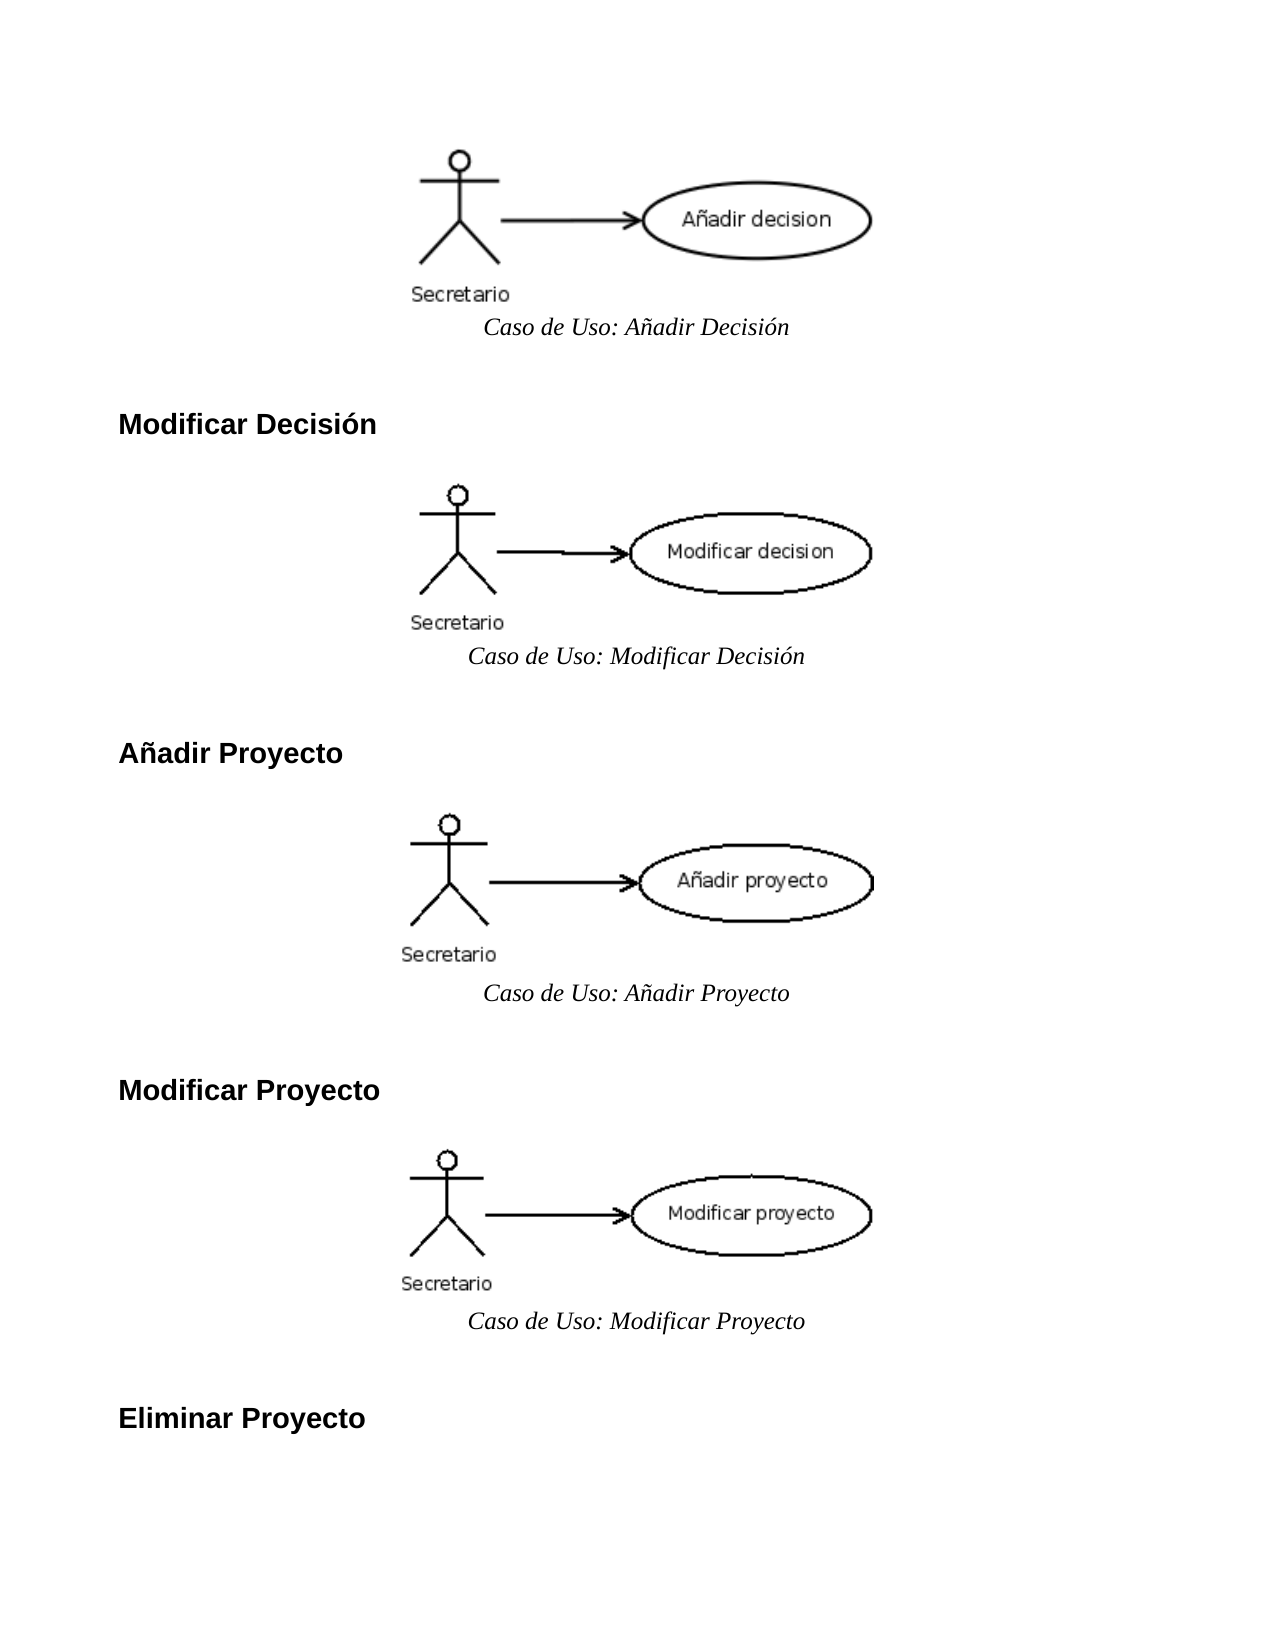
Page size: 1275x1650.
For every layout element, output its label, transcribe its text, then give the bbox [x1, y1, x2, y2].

text Caso de Uso: Añadir Proyecto [401, 978, 874, 1006]
text Caso de Uso: Añadir Decisión [401, 312, 874, 341]
subtitle Modificar Decisión [118, 407, 1157, 440]
picture [401, 130, 874, 312]
text Caso de Uso: Modificar Decisión [401, 641, 874, 670]
subtitle Añadir Proyecto [118, 736, 1157, 769]
picture [401, 1131, 874, 1306]
picture [401, 794, 874, 978]
subtitle Eliminar Proyecto [118, 1401, 1157, 1434]
text Caso de Uso: Modificar Proyecto [401, 1306, 874, 1335]
subtitle Modificar Proyecto [118, 1073, 1157, 1106]
picture [401, 465, 874, 641]
